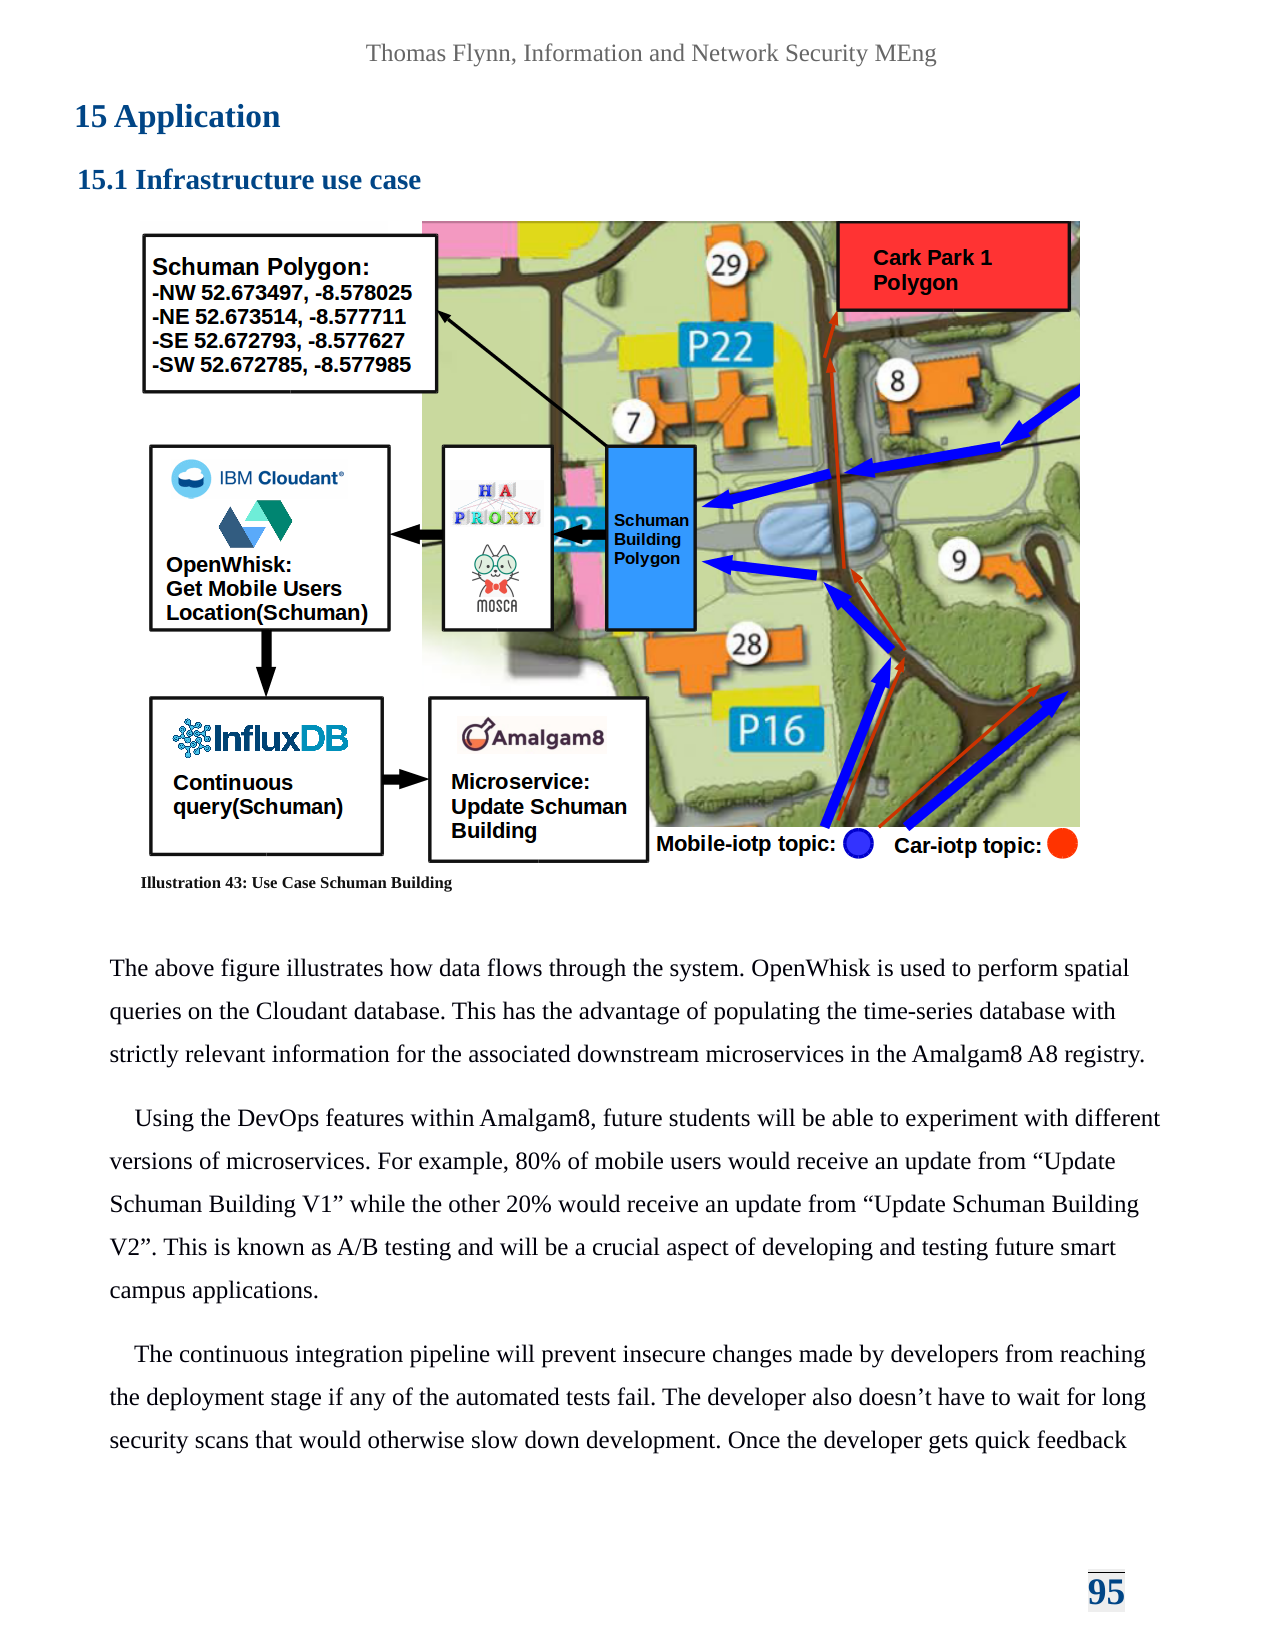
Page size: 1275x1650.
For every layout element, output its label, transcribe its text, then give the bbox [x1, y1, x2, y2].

text Illustration 43: Use Case Schuman Building [140, 863, 1146, 892]
text The above figure illustrates how data flows through the system. OpenWhisk is used to perform spatial queries on the Cloudant database. This has the advantage of populating the time-series database with strictly relevant information for the associated downstream microservices in the Amalgam8 A8 registry. [102, 209, 1166, 1068]
subtitle 15 Application [74, 96, 1125, 134]
text Using the DevOps features within Amalgam8, future students will be able to experiment with different versions of microservices. For example, 80% of mobile users would receive an update from “Update Schuman Building V1” while the other 20% would receive an update from “Update Schuman Building V2”. This is known as A/B testing and will be a crucial aspect of developing and testing future smart campus applications. [109, 1103, 1166, 1304]
text The continuous integration pipeline will prevent insecure changes made by developers from reaching the deployment stage if any of the automated tests fail. The developer also doesn’t have to wait for long security scans that would otherwise slow down development. Once the developer gets quick feedback [109, 1339, 1166, 1454]
picture [140, 221, 1080, 863]
subtitle 15.1 Infrastructure use case [74, 162, 1125, 196]
